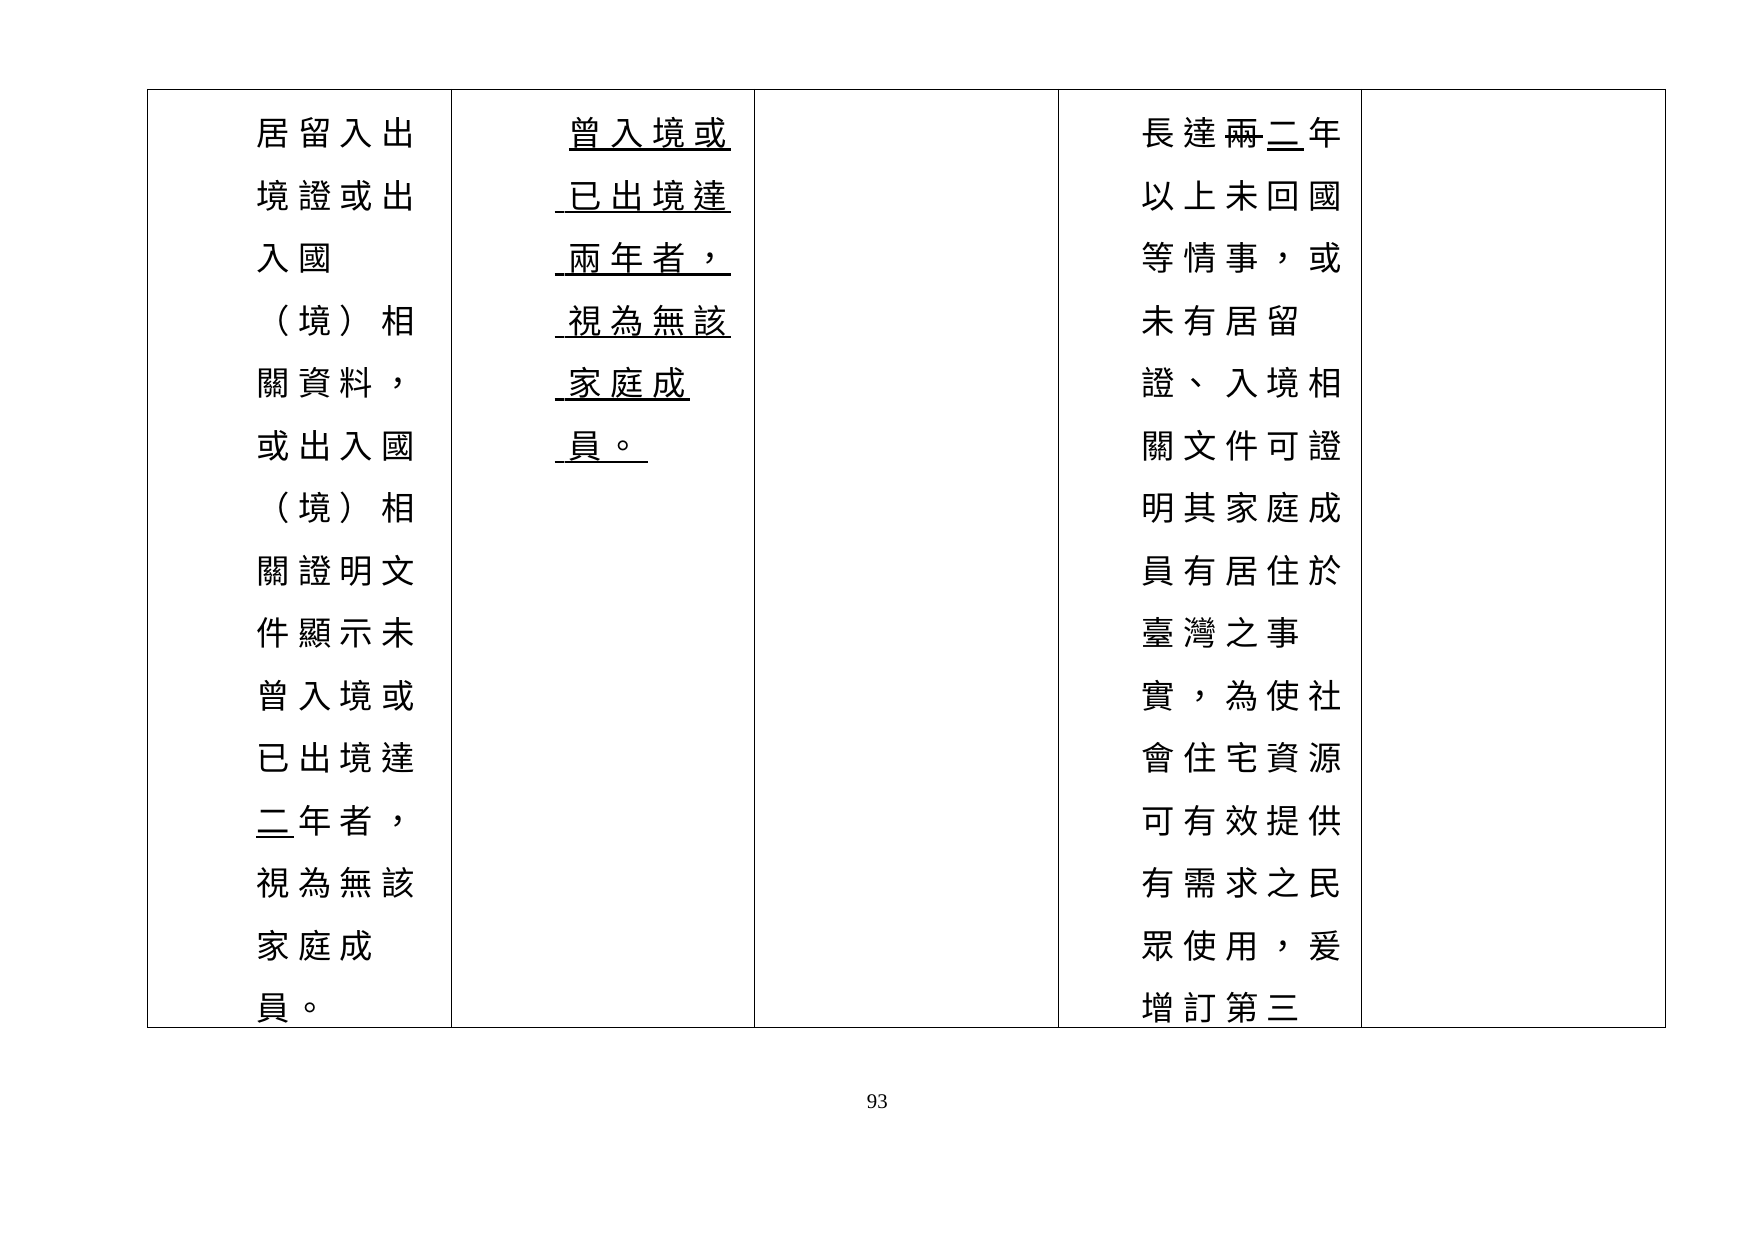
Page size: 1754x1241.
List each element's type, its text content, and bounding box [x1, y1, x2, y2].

table_cell [1362, 90, 1665, 1027]
table_cell [755, 90, 1058, 1027]
table_cell 居留入出境證或出入國（境）相關資料，或出入國（境）相關證明文件顯示未曾入境或已出境達二年者，視為無該家庭成員。 [148, 90, 451, 1027]
table_cell 曾入境或已出境達兩年者，視為無該家庭成員。 [452, 90, 754, 1027]
table_cell 長達兩二年以上未回國等情事，或未有居留證、入境相關文件可證明其家庭成員有居住於臺灣之事實，為使社會住宅資源可有效提供有需求之民眾使用，爰增訂第三 [1059, 90, 1361, 1027]
